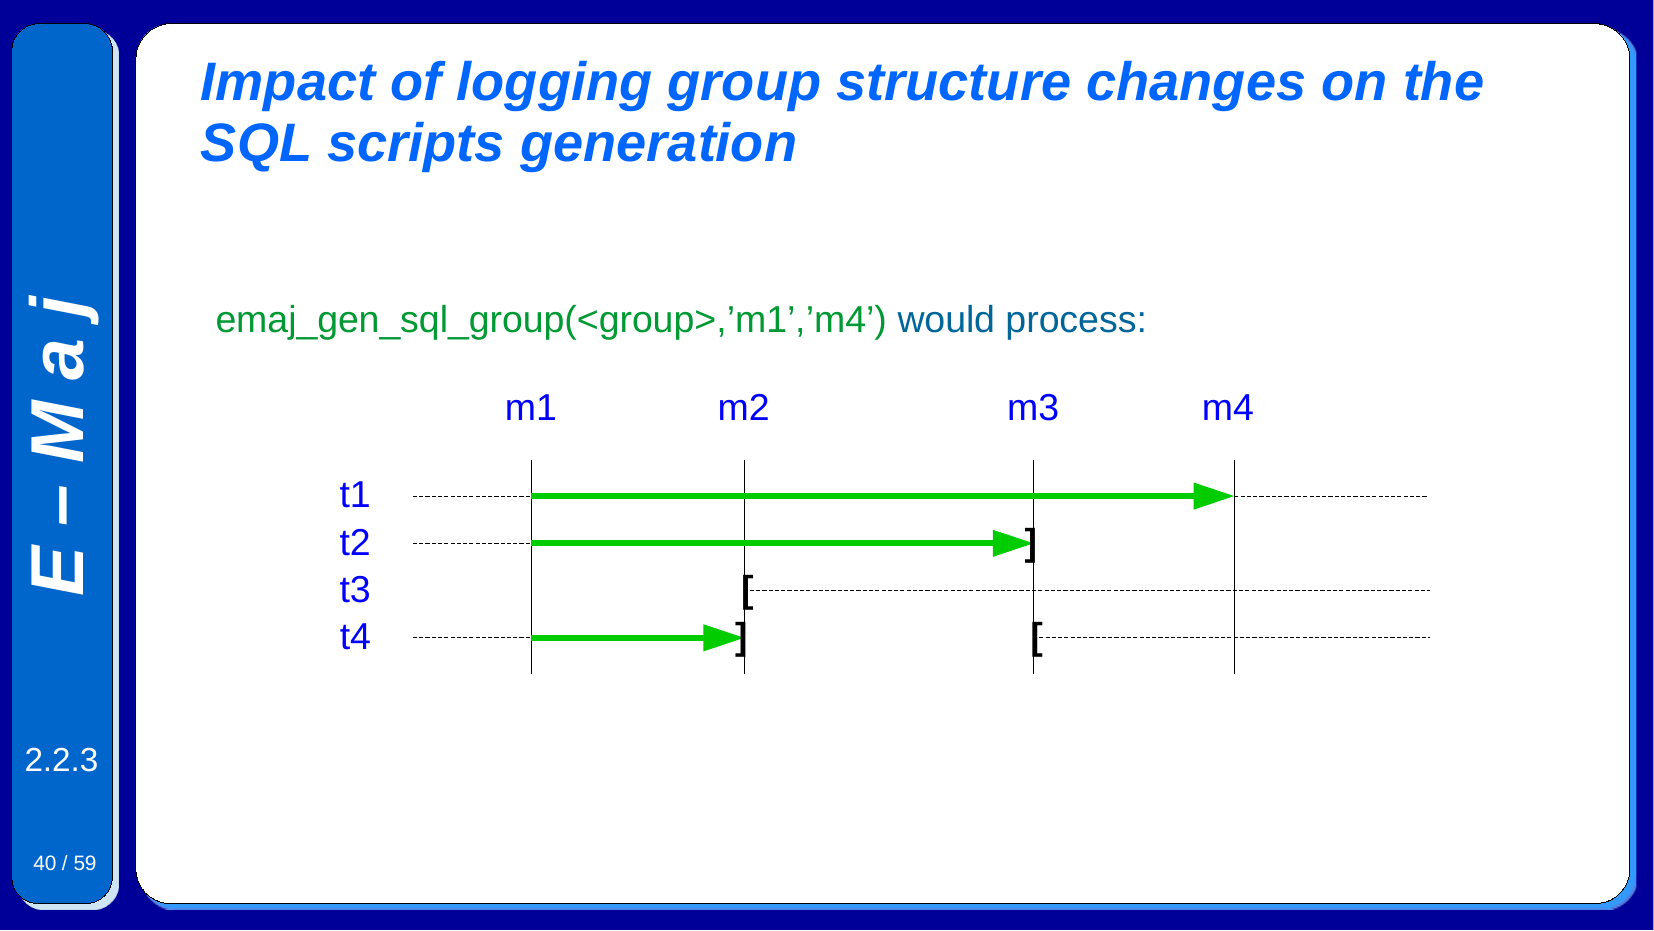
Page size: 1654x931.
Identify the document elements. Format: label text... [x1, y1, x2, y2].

text_box [ [726, 561, 769, 618]
text_box ] [720, 608, 763, 666]
text_box ] [1009, 513, 1053, 571]
text_box m4 [1187, 379, 1269, 436]
text_box t4 [324, 608, 386, 666]
text_box [ [1015, 608, 1058, 666]
text_box m1 [490, 379, 572, 436]
text_box m3 [992, 379, 1074, 436]
text_box t3 [324, 561, 386, 608]
text_box t2 [324, 513, 386, 561]
text_box t1 [324, 466, 386, 513]
text_box emaj_gen_sql_group(<group>,’m1’,’m4’) would process: [200, 291, 1162, 349]
text_box m2 [702, 379, 785, 436]
title Impact of logging group structure changes on the SQL scripts generation [200, 34, 1575, 191]
